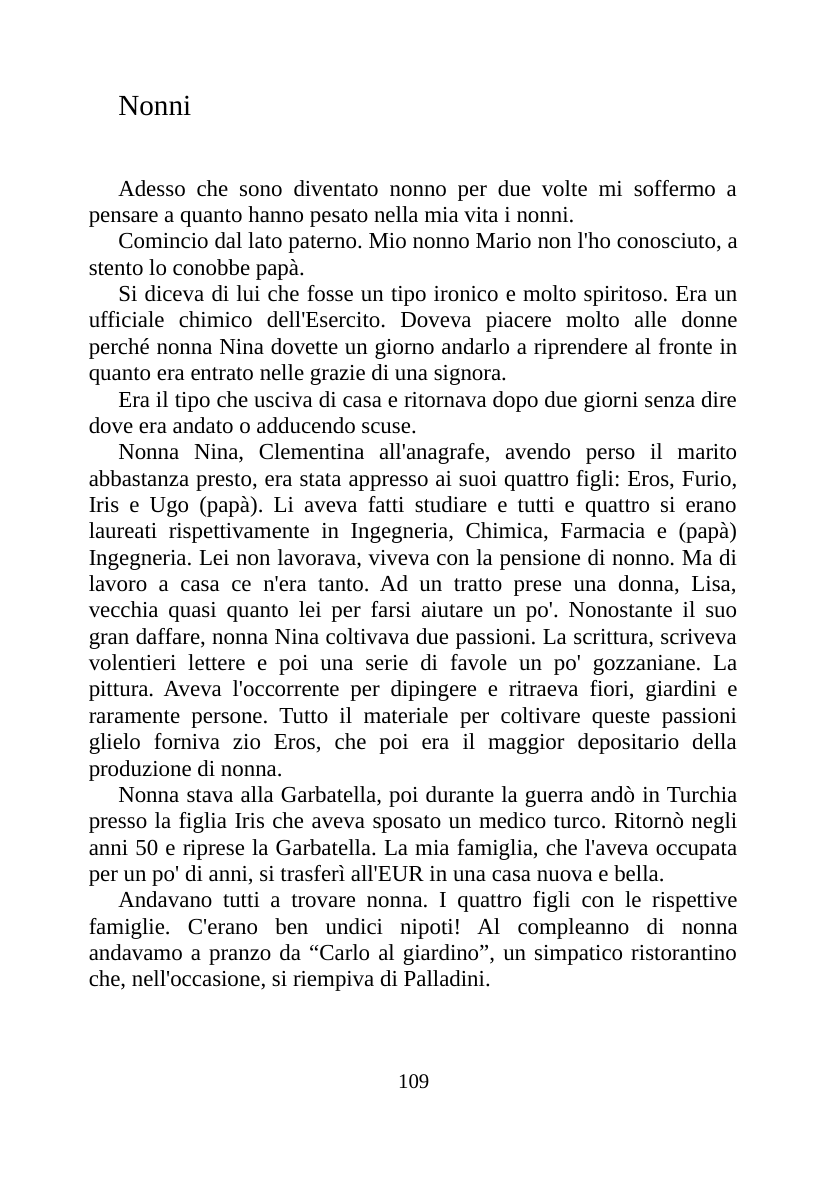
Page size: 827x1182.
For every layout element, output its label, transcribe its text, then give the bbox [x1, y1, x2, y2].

text Comincio dal lato paterno. Mio nonno Mario non l'ho conosciuto, a stento lo conobbe papà. [88, 227, 738, 280]
text Nonna Nina, Clementina all'anagrafe, avendo perso il marito abbastanza presto, era stata appresso ai suoi quattro figli: Eros, Furio, Iris e Ugo (papà). Li aveva fatti studiare e tutti e quattro si erano laureati rispettivamente in Ingegneria, Chimica, Farmacia e (papà) Ingegneria. Lei non lavorava, viveva con la pensione di nonno. Ma di lavoro a casa ce n'era tanto. Ad un tratto prese una donna, Lisa, vecchia quasi quanto lei per farsi aiutare un po'. Nonostante il suo gran daffare, nonna Nina coltivava due passioni. La scrittura, scriveva volentieri lettere e poi una serie di favole un po' gozzaniane. La pittura. Aveva l'occorrente per dipingere e ritraeva fiori, giardini e raramente persone. Tutto il materiale per coltivare queste passioni glielo forniva zio Eros, che poi era il maggior depositario della produzione di nonna. [88, 438, 738, 781]
text Nonna stava alla Garbatella, poi durante la guerra andò in Turchia presso la figlia Iris che aveva sposato un medico turco. Ritornò negli anni 50 e riprese la Garbatella. La mia famiglia, che l'aveva occupata per un po' di anni, si trasferì all'EUR in una casa nuova e bella. [88, 781, 738, 886]
text Adesso che sono diventato nonno per due volte mi soffermo a pensare a quanto hanno pesato nella mia vita i nonni. [88, 175, 738, 227]
text Andavano tutti a trovare nonna. I quattro figli con le rispettive famiglie. C'erano ben undici nipoti! Al compleanno di nonna andavamo a pranzo da “Carlo al giardino”, un simpatico ristorantino che, nell'occasione, si riempiva di Palladini. [88, 886, 738, 992]
text Si diceva di lui che fosse un tipo ironico e molto spiritoso. Era un ufficiale chimico dell'Esercito. Doveva piacere molto alle donne perché nonna Nina dovette un giorno andarlo a riprendere al fronte in quanto era entrato nelle grazie di una signora. [88, 280, 738, 386]
subtitle Nonni [88, 88, 738, 122]
text Era il tipo che usciva di casa e ritornava dopo due giorni senza dire dove era andato o adducendo scuse. [88, 386, 738, 438]
